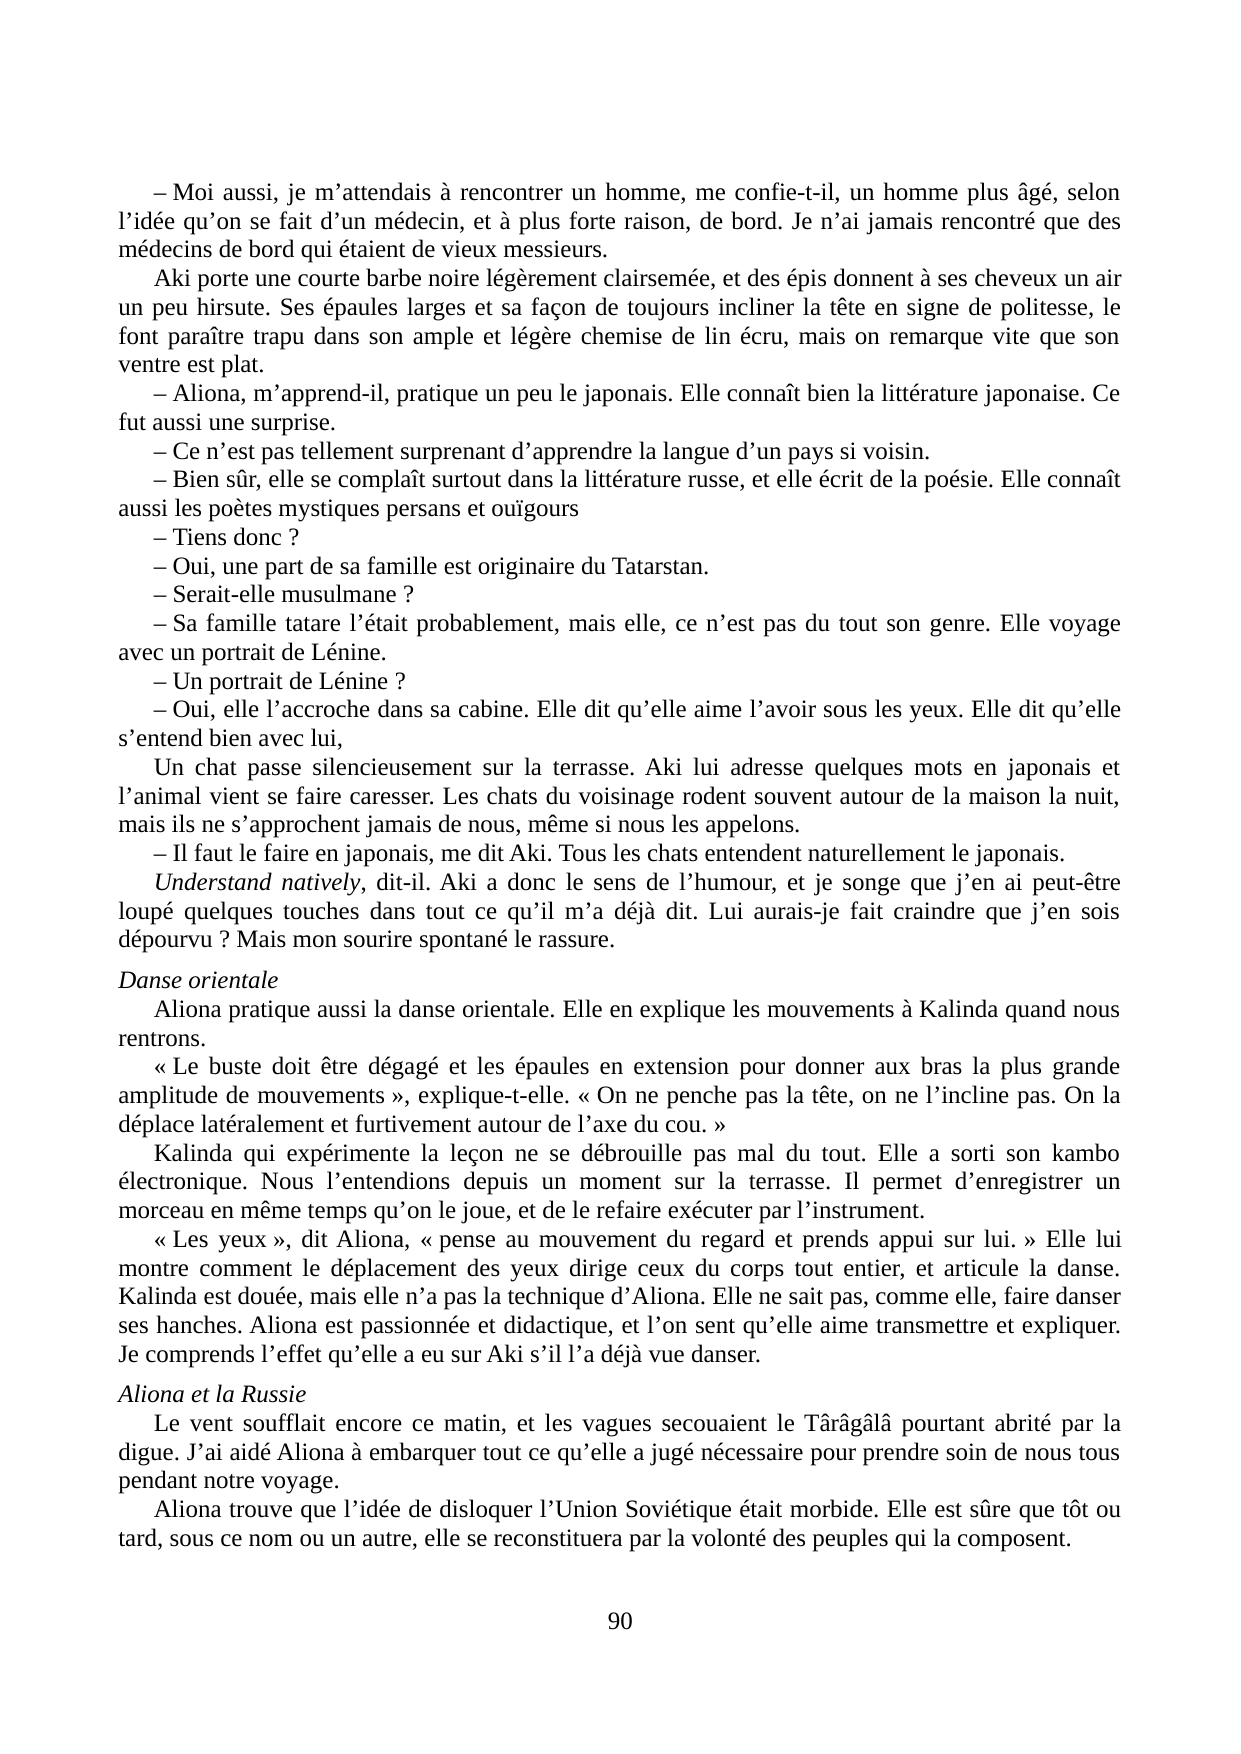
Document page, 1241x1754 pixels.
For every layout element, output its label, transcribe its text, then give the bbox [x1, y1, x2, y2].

text « Les yeux », dit Aliona, « pense au mouvement du regard et prends appui sur lui. » Elle lui montre comment le déplacement des yeux dirige ceux du corps tout entier, et articule la danse. Kalinda est douée, mais elle n’a pas la technique d’Aliona. Elle ne sait pas, comme elle, faire danser ses hanches. Aliona est passionnée et didactique, et l’on sent qu’elle aime transmettre et expliquer. Je comprends l’effet qu’elle a eu sur Aki s’il l’a déjà vue danser. [118, 1224, 1122, 1368]
text – Serait-elle musulmane ? [118, 579, 1122, 608]
text – Tiens donc ? [118, 522, 1122, 551]
text – Un portrait de Lénine ? [118, 666, 1122, 694]
text « Le buste doit être dégagé et les épaules en extension pour donner aux bras la plus grande amplitude de mouvements », explique-t-elle. « On ne penche pas la tête, on ne l’incline pas. On la déplace latéralement et furtivement autour de l’axe du cou. » [118, 1051, 1122, 1138]
text Un chat passe silencieusement sur la terrasse. Aki lui adresse quelques mots en japonais et l’animal vient se faire caresser. Les chats du voisinage rodent souvent autour de la maison la nuit, mais ils ne s’approchent jamais de nous, même si nous les appelons. [118, 752, 1122, 838]
text – Il faut le faire en japonais, me dit Aki. Tous les chats entendent naturellement le japonais. [118, 838, 1122, 867]
text Kalinda qui expérimente la leçon ne se débrouille pas mal du tout. Elle a sorti son kambo électronique. Nous l’entendions depuis un moment sur la terrasse. Il permet d’enregistrer un morceau en même temps qu’on le joue, et de le refaire exécuter par l’instrument. [118, 1138, 1122, 1224]
text – Bien sûr, elle se complaît surtout dans la littérature russe, et elle écrit de la poésie. Elle connaît aussi les poètes mystiques persans et ouïgours [118, 464, 1122, 522]
text Aki porte une courte barbe noire légèrement clairsemée, et des épis donnent à ses cheveux un air un peu hirsute. Ses épaules larges et sa façon de toujours incliner la tête en signe de politesse, le font paraître trapu dans son ample et légère chemise de lin écru, mais on remarque vite que son ventre est plat. [118, 263, 1122, 378]
subtitle Danse orientale [118, 965, 1122, 994]
text – Ce n’est pas tellement surprenant d’apprendre la langue d’un pays si voisin. [118, 436, 1122, 464]
text – Moi aussi, je m’attendais à rencontrer un homme, me confie-t-il, un homme plus âgé, selon l’idée qu’on se fait d’un médecin, et à plus forte raison, de bord. Je n’ai jamais rencontré que des médecins de bord qui étaient de vieux messieurs. [118, 177, 1122, 263]
text – Aliona, m’apprend-il, pratique un peu le japonais. Elle connaît bien la littérature japonaise. Ce fut aussi une surprise. [118, 378, 1122, 436]
text Aliona trouve que l’idée de disloquer l’Union Soviétique était morbide. Elle est sûre que tôt ou tard, sous ce nom ou un autre, elle se reconstituera par la volonté des peuples qui la composent. [118, 1494, 1122, 1552]
text – Oui, une part de sa famille est originaire du Tatarstan. [118, 551, 1122, 579]
text Aliona pratique aussi la danse orientale. Elle en explique les mouvements à Kalinda quand nous rentrons. [118, 994, 1122, 1051]
text Le vent soufflait encore ce matin, et les vagues secouaient le Târâgâlâ pourtant abrité par la digue. J’ai aidé Aliona à embarquer tout ce qu’elle a jugé nécessaire pour prendre soin de nous tous pendant notre voyage. [118, 1408, 1122, 1494]
text – Oui, elle l’accroche dans sa cabine. Elle dit qu’elle aime l’avoir sous les yeux. Elle dit qu’elle s’entend bien avec lui, [118, 694, 1122, 752]
text – Sa famille tatare l’était probablement, mais elle, ce n’est pas du tout son genre. Elle voyage avec un portrait de Lénine. [118, 608, 1122, 666]
subtitle Aliona et la Russie [118, 1379, 1122, 1408]
text Understand natively, dit-il. Aki a donc le sens de l’humour, et je songe que j’en ai peut-être loupé quelques touches dans tout ce qu’il m’a déjà dit. Lui aurais-je fait craindre que j’en sois dépourvu ? Mais mon sourire spontané le rassure. [118, 867, 1122, 953]
